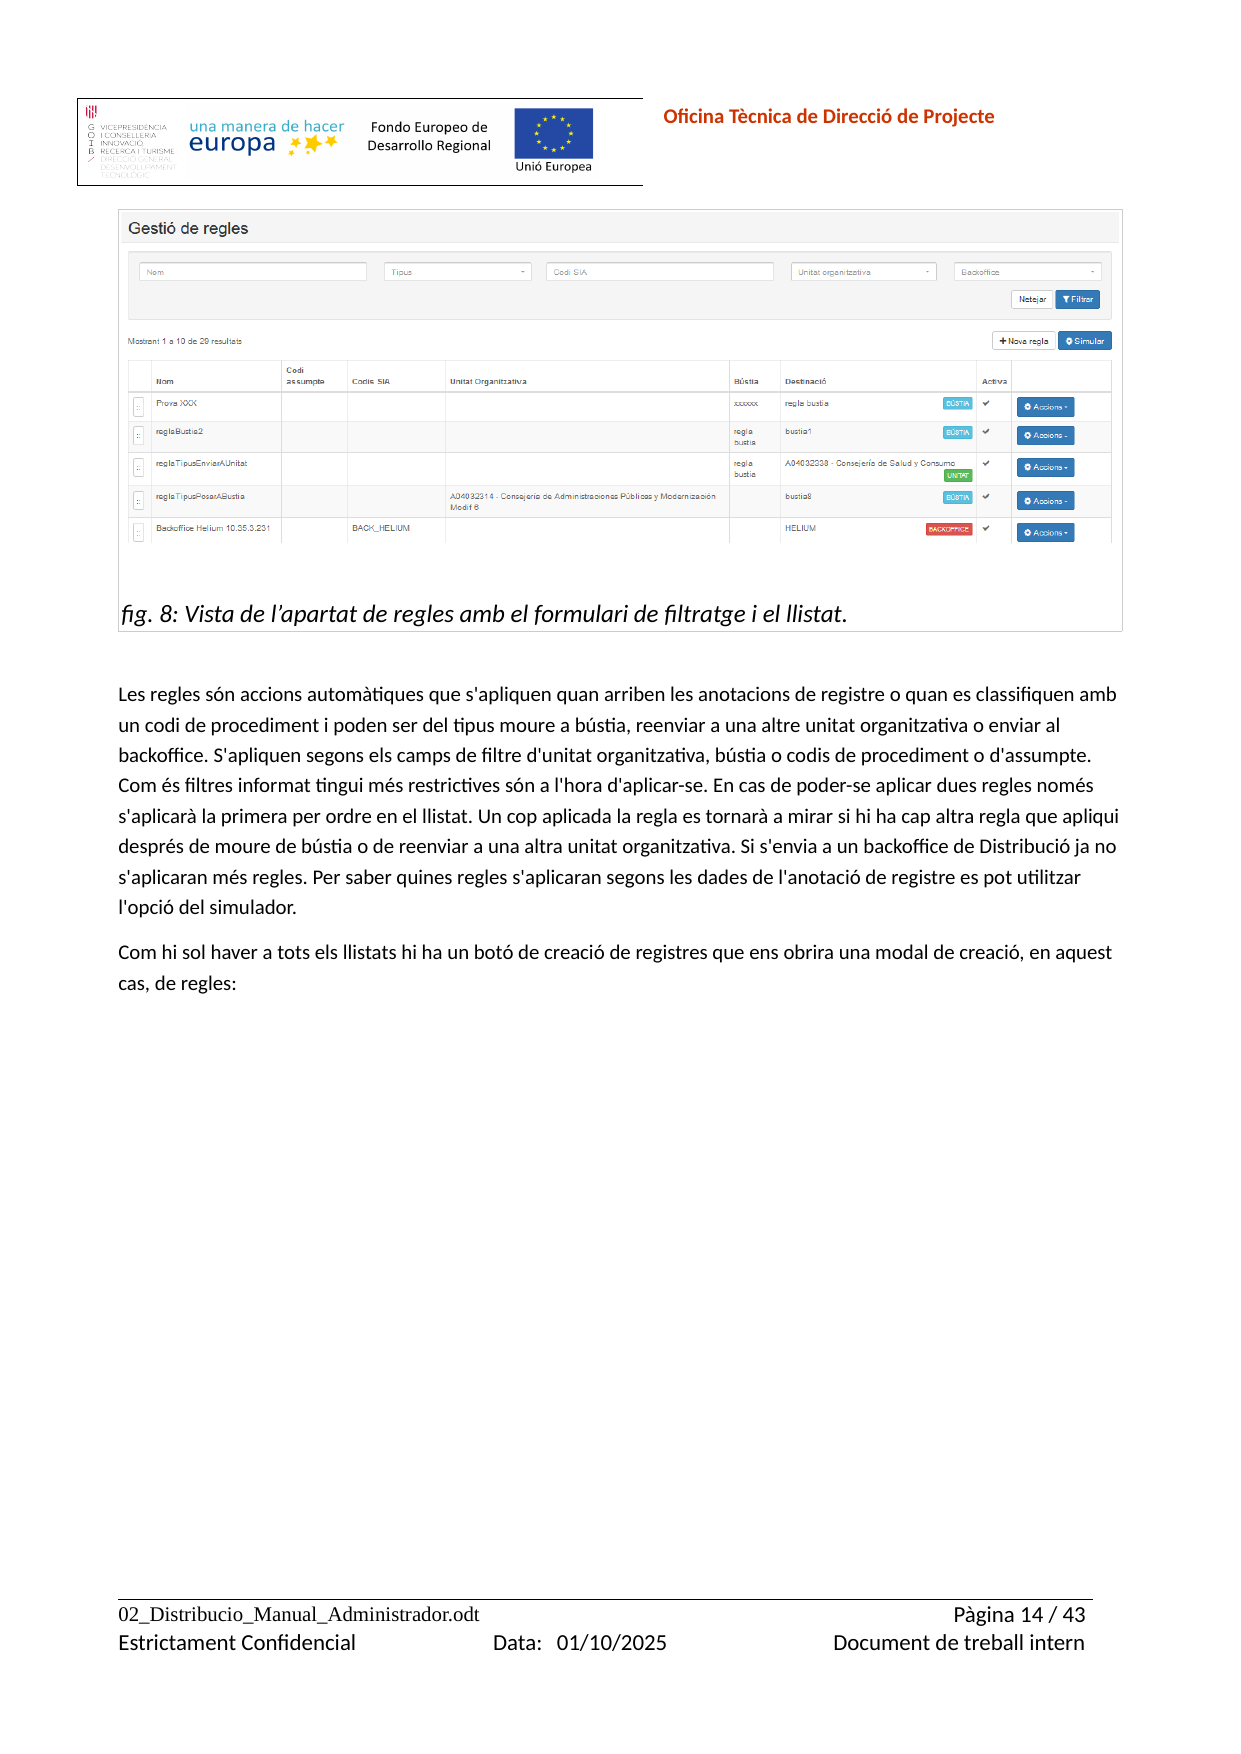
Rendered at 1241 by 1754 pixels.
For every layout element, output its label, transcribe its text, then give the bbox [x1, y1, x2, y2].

picture [187, 103, 599, 180]
text Com hi sol haver a tots els llistats hi ha un botó de creació de registres que ens obrira una modal de creació, en aquest cas, de regles: [118, 939, 1122, 995]
picture [82, 103, 181, 180]
text Les regles són accions automàtiques que s'apliquen quan arriben les anotacions de registre o quan es classifiquen amb un codi de procediment i poden ser del tipus moure a bústia, reenviar a una altre unitat organitzativa o enviar al backoffice. S'apliquen segons els camps de filtre d'unitat organitzativa, bústia o codis de procediment o d'assumpte. Com és filtres informat tingui més restrictives són a l'hora d'aplicar-se. En cas de poder-se aplicar dues regles només s'aplicarà la primera per ordre en el llistat. Un cop aplicada la regla es tornarà a mirar si hi ha cap altra regla que apliqui després de moure de bústia o de reenviar a una altra unitat organitzativa. Si s'envia a un backoffice de Distribució ja no s'aplicaran més regles. Per saber quines regles s'aplicaran segons les dades de l'anotació de registre es pot utilitzar l'opció del simulador. [118, 681, 1122, 920]
picture [121, 212, 1119, 543]
text fig. 8: Vista de l’apartat de regles amb el formulari de filtratge i el llistat. [121, 598, 1119, 628]
